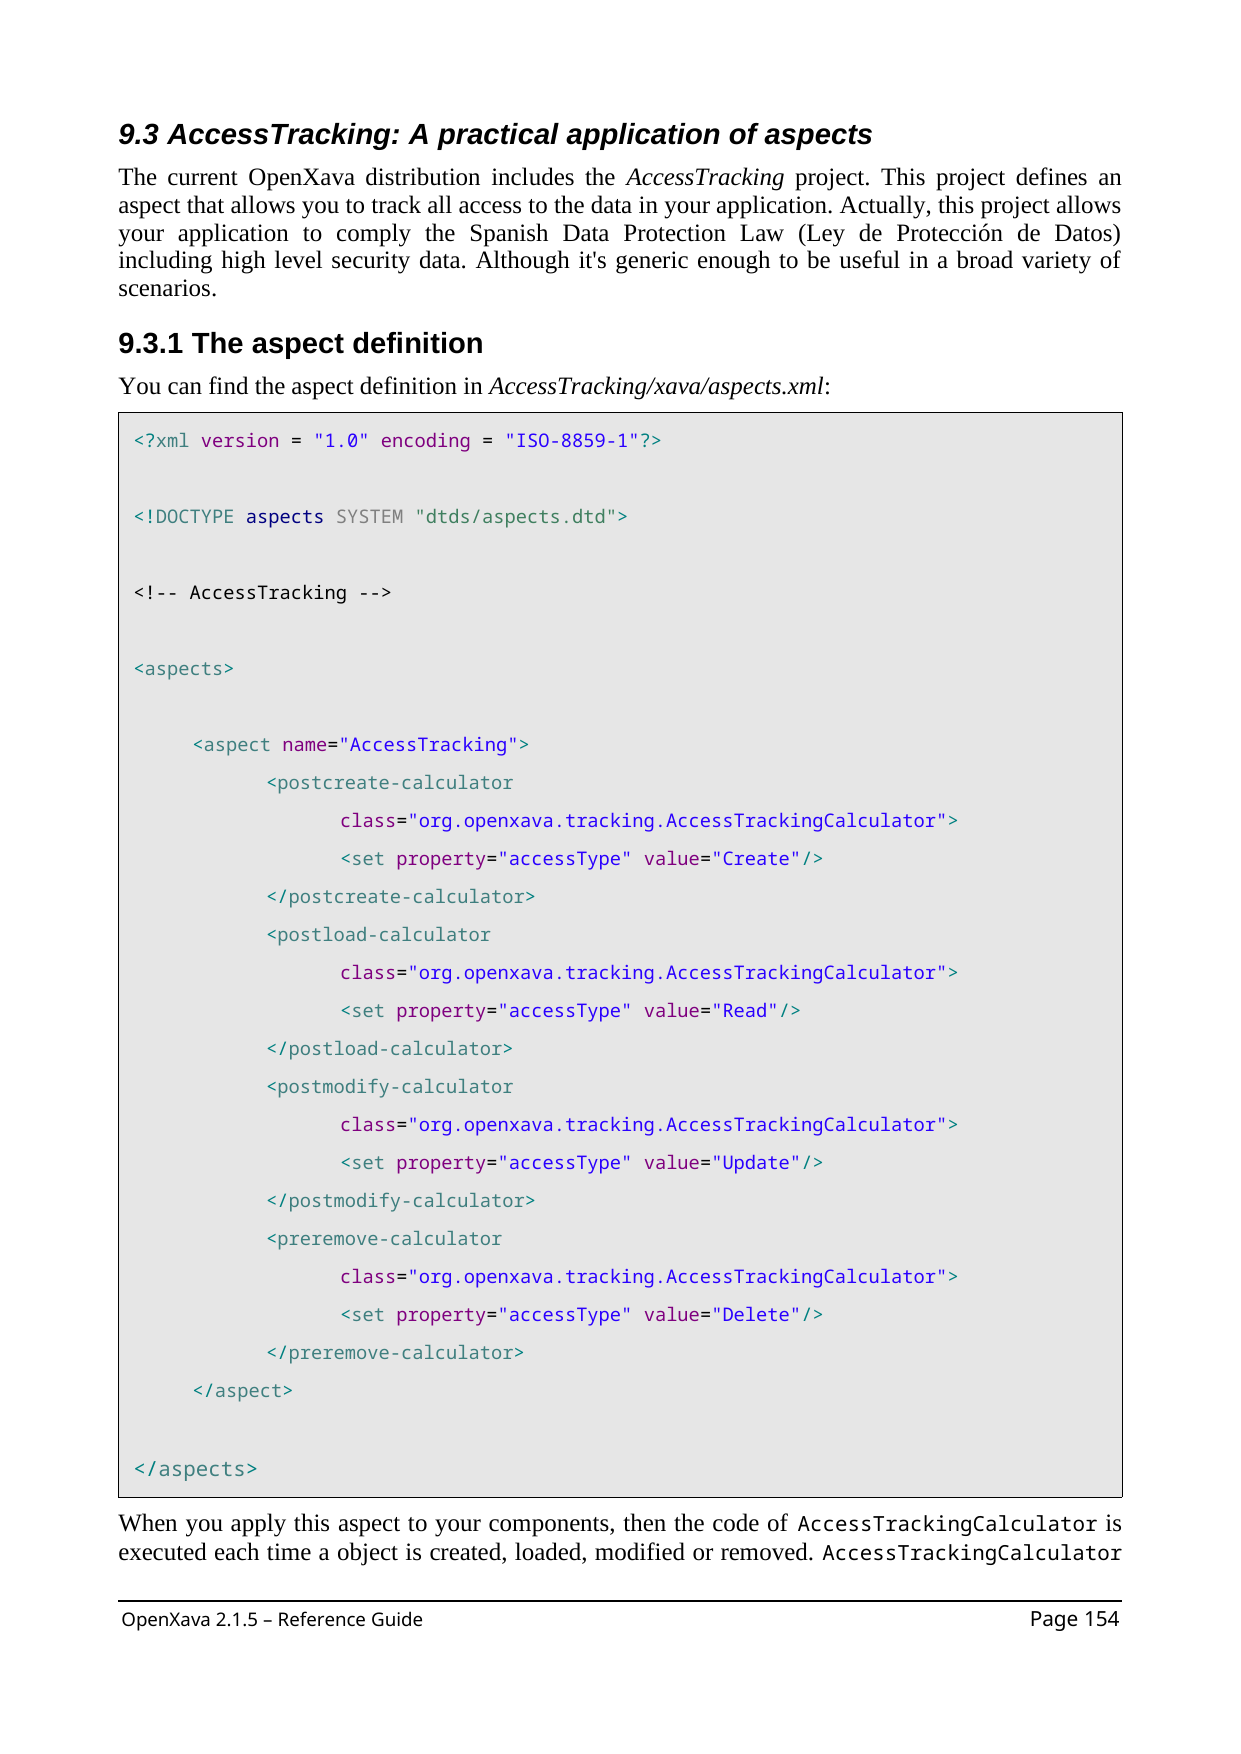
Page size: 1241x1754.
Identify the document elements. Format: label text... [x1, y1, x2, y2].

text </preremove-calculator> [119, 1325, 1122, 1363]
text When you apply this aspect to your components, then the code of AccessTrackingCalculator is executed each time a object is created, loaded, modified or removed. AccessTrackingCalculator [118, 1509, 1122, 1566]
text <set property="accessType" value="Read"/> [119, 983, 1122, 1021]
text <set property="accessType" value="Create"/> [119, 831, 1122, 868]
text <preremove-calculator [119, 1211, 1122, 1249]
text <aspect name="AccessTracking"> [119, 716, 1122, 754]
text <postmodify-calculator [119, 1059, 1122, 1097]
text </postcreate-calculator> [119, 868, 1122, 907]
text </postload-calculator> [119, 1021, 1122, 1059]
text <set property="accessType" value="Update"/> [119, 1135, 1122, 1173]
text class="org.openxava.tracking.AccessTrackingCalculator"> [119, 1249, 1122, 1287]
text The current OpenXava distribution includes the AccessTracking project. This project defines an aspect that allows you to track all access to the data in your application. Actually, this project allows your application to comply the Spanish Data Protection Law (Ley de Protección de Datos) including high level security data. Although it's generic enough to be useful in a broad variety of scenarios. [118, 163, 1122, 302]
subtitle AccessTracking: A practical application of aspects [118, 118, 1122, 151]
text <aspects> [119, 640, 1122, 678]
text </aspects> [119, 1439, 1122, 1497]
text class="org.openxava.tracking.AccessTrackingCalculator"> [119, 944, 1122, 983]
text <!-- AccessTracking --> [119, 564, 1122, 602]
text You can find the aspect definition in AccessTracking/xava/aspects.xml: [118, 372, 1122, 400]
text </aspect> [119, 1363, 1122, 1401]
text class="org.openxava.tracking.AccessTrackingCalculator"> [119, 792, 1122, 831]
text <postload-calculator [119, 907, 1122, 944]
text <!DOCTYPE aspects SYSTEM "dtds/aspects.dtd"> [119, 488, 1122, 526]
text <set property="accessType" value="Delete"/> [119, 1287, 1122, 1325]
text </postmodify-calculator> [119, 1173, 1122, 1211]
subtitle The aspect definition [118, 327, 1122, 359]
text <postcreate-calculator [119, 754, 1122, 792]
text class="org.openxava.tracking.AccessTrackingCalculator"> [119, 1097, 1122, 1135]
text <?xml version = "1.0" encoding = "ISO-8859-1"?> [119, 413, 1122, 450]
